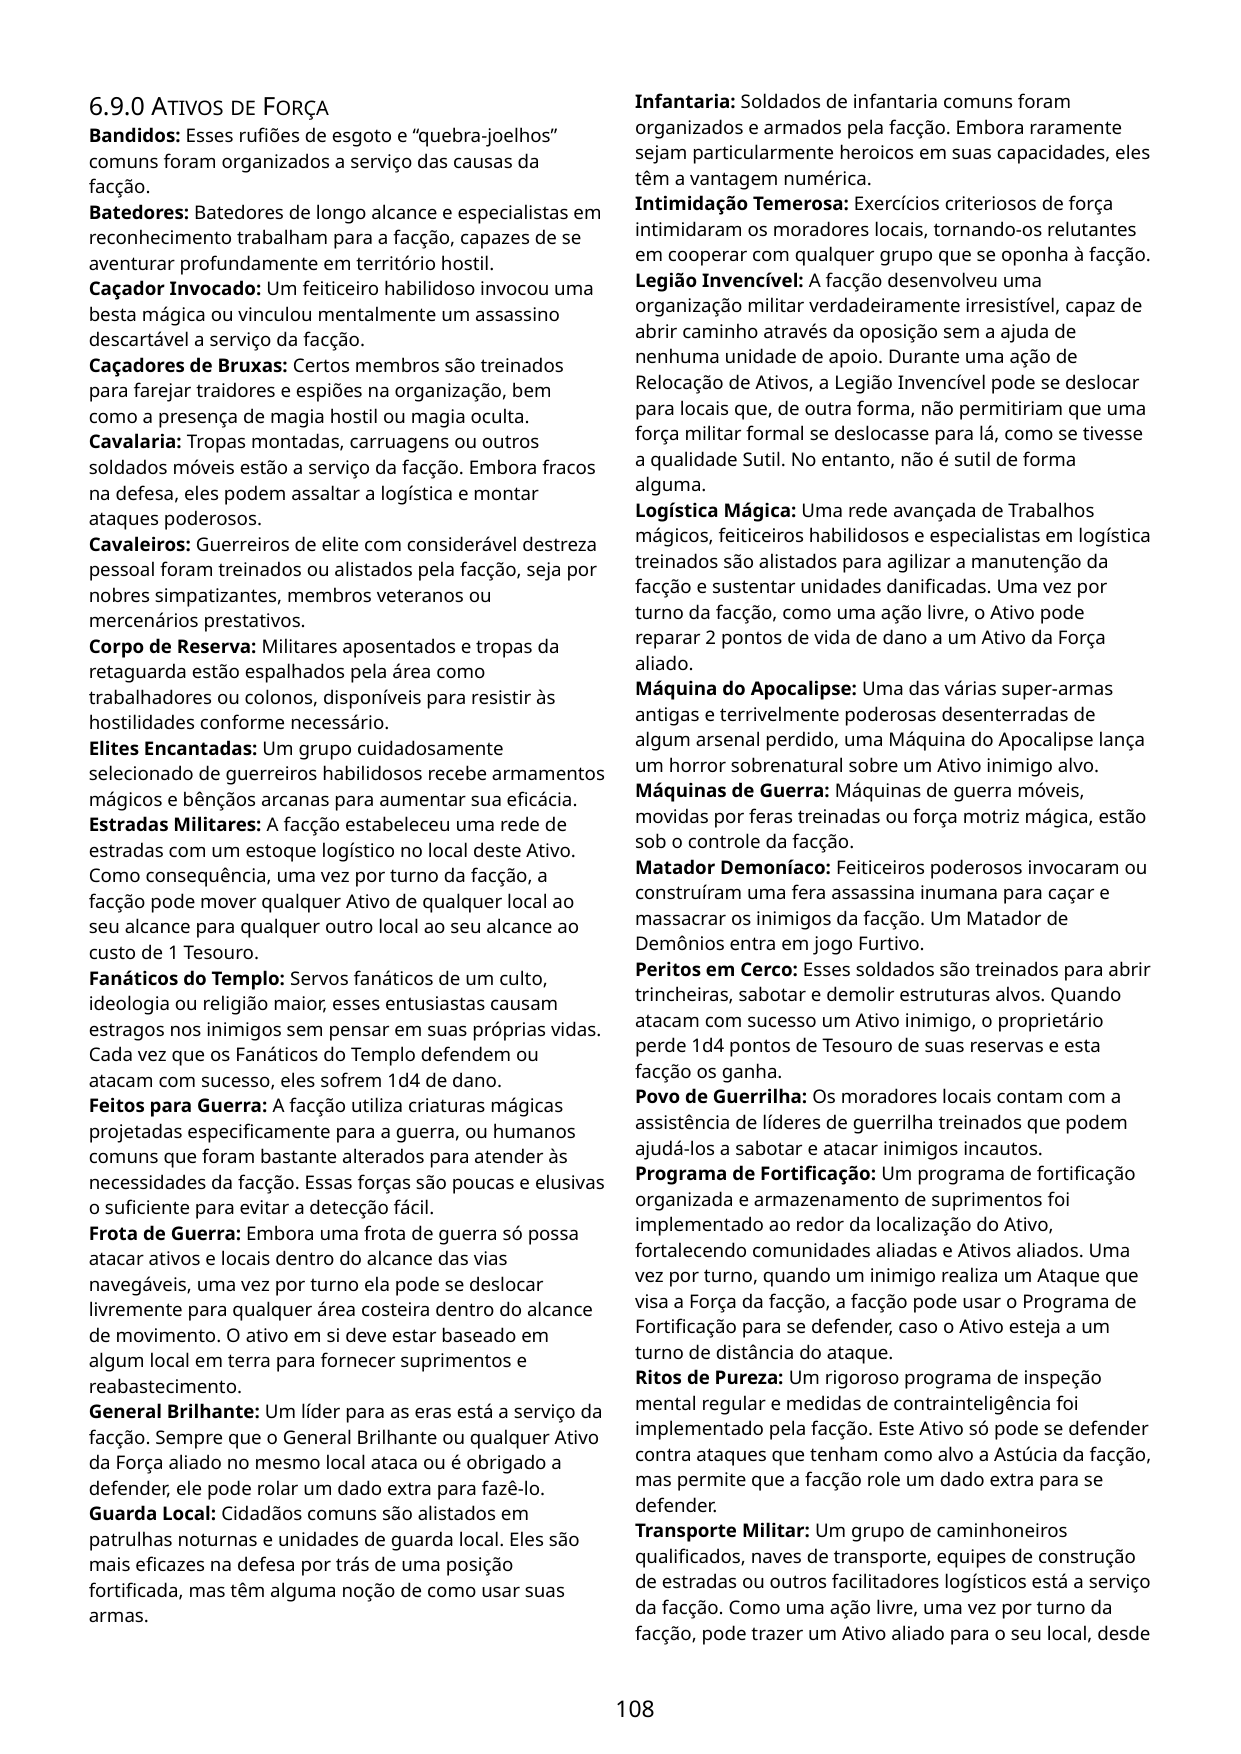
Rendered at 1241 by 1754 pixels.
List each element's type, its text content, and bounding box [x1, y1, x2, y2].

text Cavalaria: Tropas montadas, carruagens ou outros soldados móveis estão a serviço da facção. Embora fracos na defesa, eles podem assaltar a logística e montar ataques poderosos. [88, 429, 605, 531]
text Estradas Militares: A facção estabeleceu uma rede de estradas com um estoque logístico no local deste Ativo. Como consequência, uma vez por turno da facção, a facção pode mover qualquer Ativo de qualquer local ao seu alcance para qualquer outro local ao seu alcance ao custo de 1 Tesouro. [88, 812, 605, 965]
text Caçador Invocado: Um feiticeiro habilidoso invocou uma besta mágica ou vinculou mentalmente um assassino descartável a serviço da facção. [88, 276, 605, 352]
text Batedores: Batedores de longo alcance e especialistas em reconhecimento trabalham para a facção, capazes de se aventurar profundamente em território hostil. [88, 199, 605, 276]
text Bandidos: Esses rufiões de esgoto e “quebra-joelhos” comuns foram organizados a serviço das causas da facção. [88, 123, 605, 199]
text Transporte Militar: Um grupo de caminhoneiros qualificados, naves de transporte, equipes de construção de estradas ou outros facilitadores logísticos está a serviço da facção. Como uma ação livre, uma vez por turno da facção, pode trazer um Ativo aliado para o seu local, desde [635, 1518, 1152, 1645]
text Matador Demoníaco: Feiticeiros poderosos invocaram ou construíram uma fera assassina inumana para caçar e massacrar os inimigos da facção. Um Matador de Demônios entra em jogo Furtivo. [635, 854, 1152, 956]
text Feitos para Guerra: A facção utiliza criaturas mágicas projetadas especificamente para a guerra, ou humanos comuns que foram bastante alterados para atender às necessidades da facção. Essas forças são poucas e elusivas o suficiente para evitar a detecção fácil. [88, 1092, 605, 1220]
text Logística Mágica: Uma rede avançada de Trabalhos mágicos, feiticeiros habilidosos e especialistas em logística treinados são alistados para agilizar a manutenção da facção e sustentar unidades danificadas. Uma vez por turno da facção, como uma ação livre, o Ativo pode reparar 2 pontos de vida de dano a um Ativo da Força aliado. [635, 497, 1152, 676]
text Frota de Guerra: Embora uma frota de guerra só possa atacar ativos e locais dentro do alcance das vias navegáveis, uma vez por turno ela pode se deslocar livremente para qualquer área costeira dentro do alcance de movimento. O ativo em si deve estar baseado em algum local em terra para fornecer suprimentos e reabastecimento. [88, 1220, 605, 1399]
text Máquinas de Guerra: Máquinas de guerra móveis, movidas por feras treinadas ou força motriz mágica, estão sob o controle da facção. [635, 778, 1152, 854]
text Infantaria: Soldados de infantaria comuns foram organizados e armados pela facção. Embora raramente sejam particularmente heroicos em suas capacidades, eles têm a vantagem numérica. [635, 88, 1152, 191]
text General Brilhante: Um líder para as eras está a serviço da facção. Sempre que o General Brilhante ou qualquer Ativo da Força aliado no mesmo local ataca ou é obrigado a defender, ele pode rolar um dado extra para fazê-lo. [88, 1399, 605, 1501]
text Intimidação Temerosa: Exercícios criteriosos de força intimidaram os moradores locais, tornando-os relutantes em cooperar com qualquer grupo que se oponha à facção. [635, 191, 1152, 267]
text Peritos em Cerco: Esses soldados são treinados para abrir trincheiras, sabotar e demolir estruturas alvos. Quando atacam com sucesso um Ativo inimigo, o proprietário perde 1d4 pontos de Tesouro de suas reservas e esta facção os ganha. [635, 956, 1152, 1084]
text Máquina do Apocalipse: Uma das várias super-armas antigas e terrivelmente poderosas desenterradas de algum arsenal perdido, uma Máquina do Apocalipse lança um horror sobrenatural sobre um Ativo inimigo alvo. [635, 676, 1152, 778]
text Cavaleiros: Guerreiros de elite com considerável destreza pessoal foram treinados ou alistados pela facção, seja por nobres simpatizantes, membros veteranos ou mercenários prestativos. [88, 531, 605, 633]
text Fanáticos do Templo: Servos fanáticos de um culto, ideologia ou religião maior, esses entusiastas causam estragos nos inimigos sem pensar em suas próprias vidas. Cada vez que os Fanáticos do Templo defendem ou atacam com sucesso, eles sofrem 1d4 de dano. [88, 965, 605, 1092]
text Legião Invencível: A facção desenvolveu uma organização militar verdadeiramente irresistível, capaz de abrir caminho através da oposição sem a ajuda de nenhuma unidade de apoio. Durante uma ação de Relocação de Ativos, a Legião Invencível pode se deslocar para locais que, de outra forma, não permitiriam que uma força militar formal se deslocasse para lá, como se tivesse a qualidade Sutil. No entanto, não é sutil de forma alguma. [635, 267, 1152, 497]
text Elites Encantadas: Um grupo cuidadosamente selecionado de guerreiros habilidosos recebe armamentos mágicos e bênçãos arcanas para aumentar sua eficácia. [88, 735, 605, 812]
text Corpo de Reserva: Militares aposentados e tropas da retaguarda estão espalhados pela área como trabalhadores ou colonos, disponíveis para resistir às hostilidades conforme necessário. [88, 633, 605, 735]
subtitle 6.9.0 Ativos de Força [88, 88, 605, 123]
text Guarda Local: Cidadãos comuns são alistados em patrulhas noturnas e unidades de guarda local. Eles são mais eficazes na defesa por trás de uma posição fortificada, mas têm alguma noção de como usar suas armas. [88, 1501, 605, 1628]
text Ritos de Pureza: Um rigoroso programa de inspeção mental regular e medidas de contrainteligência foi implementado pela facção. Este Ativo só pode se defender contra ataques que tenham como alvo a Astúcia da facção, mas permite que a facção role um dado extra para se defender. [635, 1364, 1152, 1518]
text Povo de Guerrilha: Os moradores locais contam com a assistência de líderes de guerrilha treinados que podem ajudá-los a sabotar e atacar inimigos incautos. [635, 1084, 1152, 1160]
text Caçadores de Bruxas: Certos membros são treinados para farejar traidores e espiões na organização, bem como a presença de magia hostil ou magia oculta. [88, 352, 605, 429]
text Programa de Fortificação: Um programa de fortificação organizada e armazenamento de suprimentos foi implementado ao redor da localização do Ativo, fortalecendo comunidades aliadas e Ativos aliados. Uma vez por turno, quando um inimigo realiza um Ataque que visa a Força da facção, a facção pode usar o Programa de Fortificação para se defender, caso o Ativo esteja a um turno de distância do ataque. [635, 1160, 1152, 1364]
